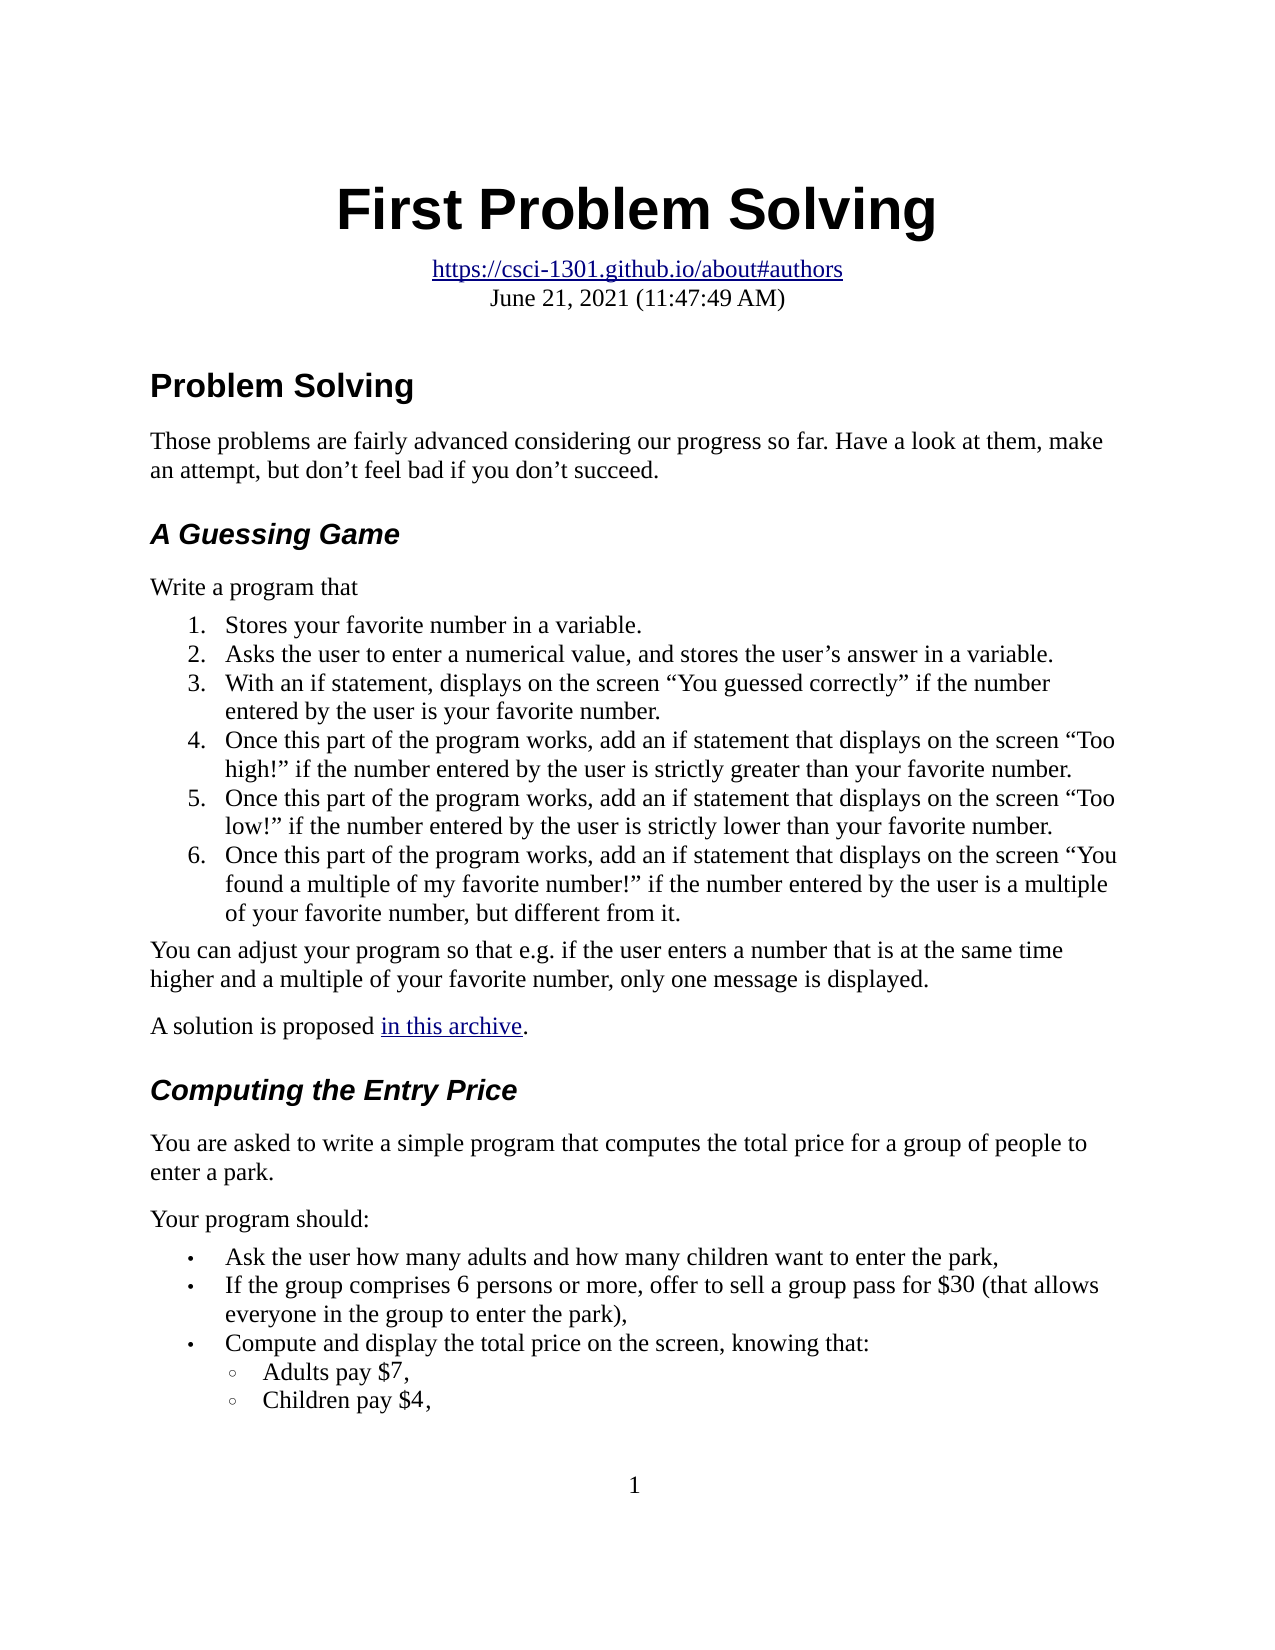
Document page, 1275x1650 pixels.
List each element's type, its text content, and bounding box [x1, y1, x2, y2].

list Once this part of the program works, add an if statement that displays on the screen “Too low!” if the number entered by the user is strictly lower than your favorite number. [187, 783, 1125, 840]
text June 21, 2021 (11:47:49 AM) [150, 283, 1125, 312]
list If the group comprises persons or more, offer to sell a group pass for $ (that allows everyone in the group to enter the park), [187, 1270, 1125, 1328]
list Ask the user how many adults and how many children want to enter the park, [187, 1242, 1125, 1270]
title First Problem Solving [150, 175, 1125, 242]
list With an if statement, displays on the screen “You guessed correctly” if the number entered by the user is your favorite number. [187, 668, 1125, 725]
text You can adjust your program so that e.g. if the user enters a number that is at the same time higher and a multiple of your favorite number, only one message is displayed. [150, 935, 1125, 993]
subtitle A Guessing Game [150, 517, 1125, 551]
subtitle Problem Solving [150, 366, 1125, 404]
list Once this part of the program works, add an if statement that displays on the screen “Too high!” if the number entered by the user is strictly greater than your favorite number. [187, 725, 1125, 783]
list Stores your favorite number in a variable. [187, 610, 1125, 639]
list Compute and display the total price on the screen, knowing that: [187, 1328, 1125, 1357]
text Your program should: [150, 1204, 1125, 1233]
subtitle Computing the Entry Price [150, 1073, 1125, 1107]
text A solution is proposed in this archive. [150, 1011, 1125, 1039]
text https://csci-1301.github.io/about#authors [150, 254, 1125, 283]
list Once this part of the program works, add an if statement that displays on the screen “You found a multiple of my favorite number!” if the number entered by the user is a multiple of your favorite number, but different from it. [187, 840, 1125, 926]
list Children pay $, [225, 1385, 1125, 1414]
text You are asked to write a simple program that computes the total price for a group of people to enter a park. [150, 1128, 1125, 1186]
list Adults pay $, [225, 1357, 1125, 1385]
list Asks the user to enter a numerical value, and stores the user’s answer in a variable. [187, 639, 1125, 668]
text Those problems are fairly advanced considering our progress so far. Have a look at them, make an attempt, but don’t feel bad if you don’t succeed. [150, 426, 1125, 483]
text Write a program that [150, 572, 1125, 601]
